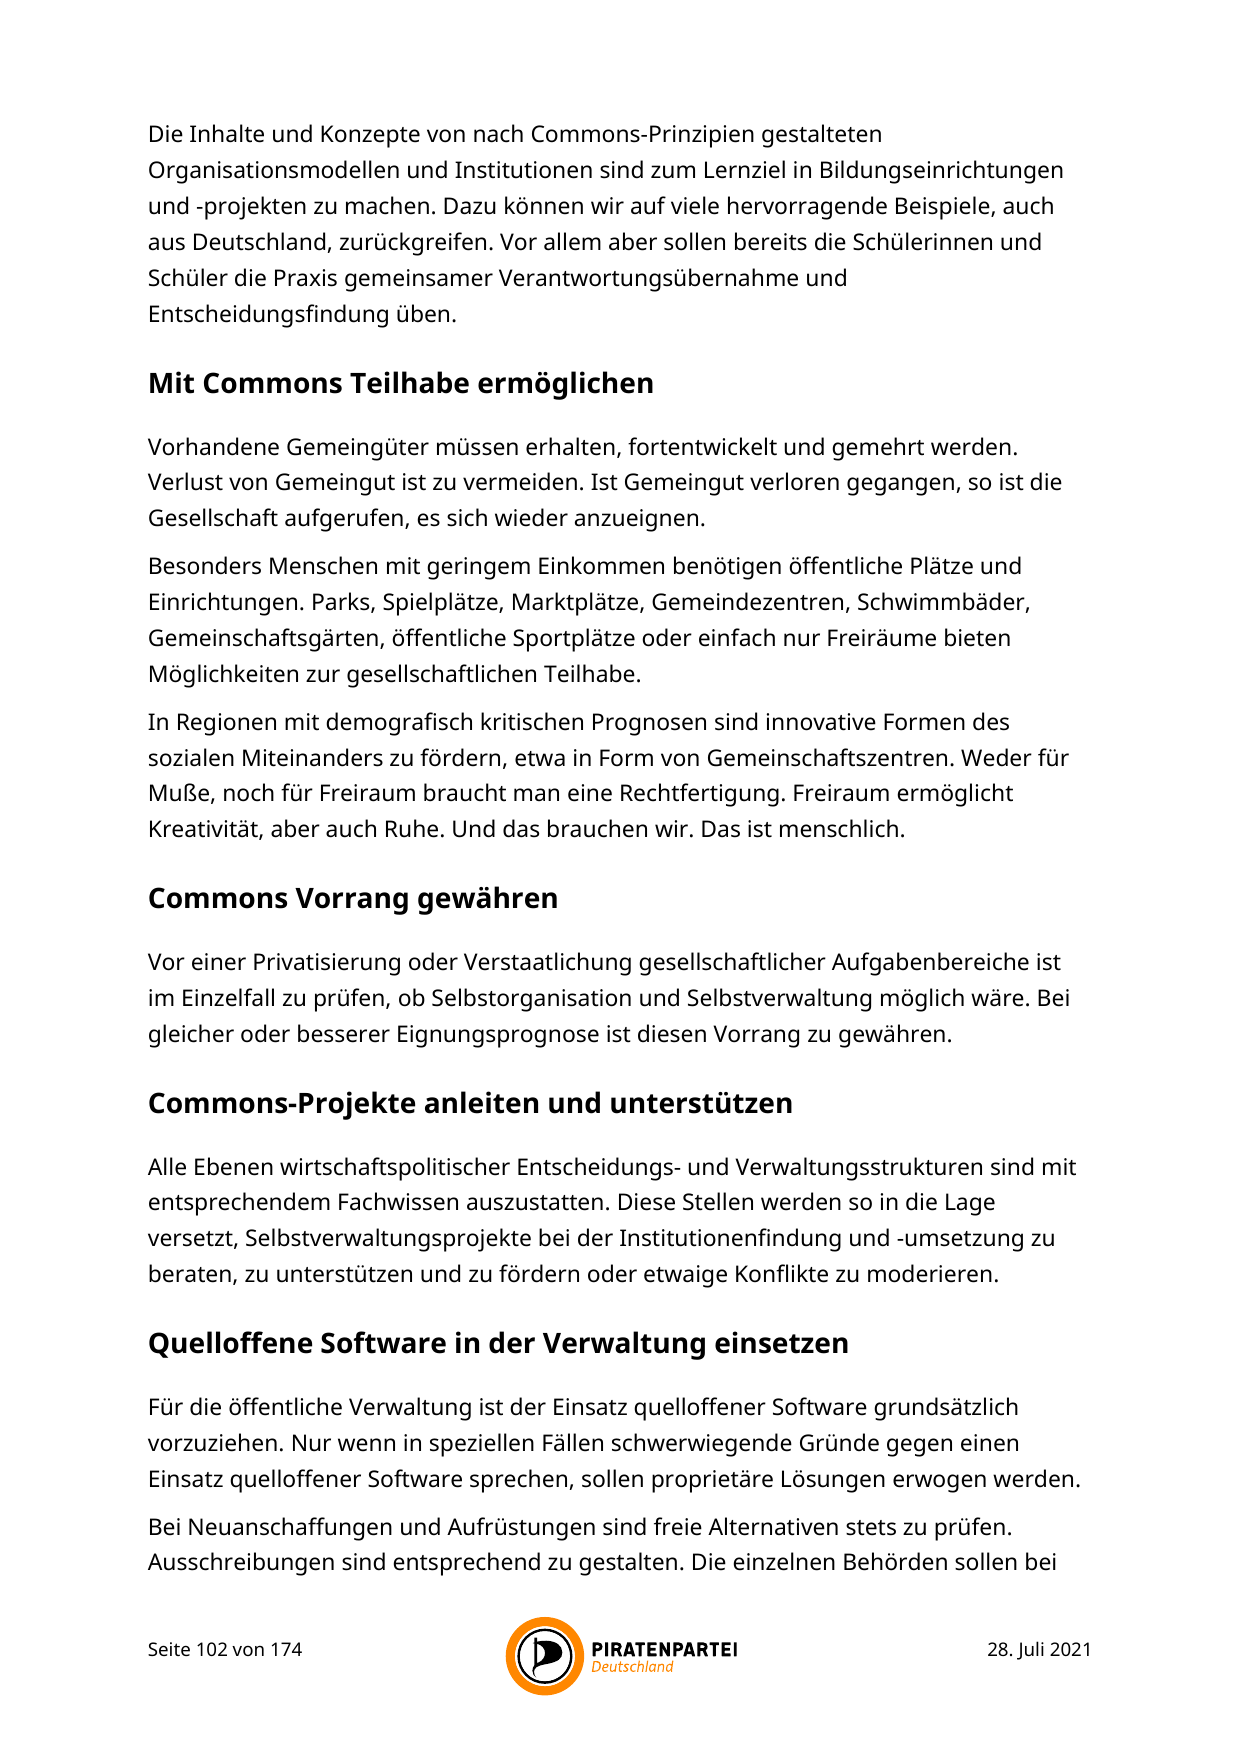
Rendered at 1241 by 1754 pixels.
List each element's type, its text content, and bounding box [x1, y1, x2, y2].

text Vor einer Privatisierung oder Verstaatlichung gesellschaftlicher Aufgabenbereiche ist im Einzelfall zu prüfen, ob Selbstorganisation und Selbstverwaltung möglich wäre. Bei gleicher oder besserer Eignungsprognose ist diesen Vorrang zu gewähren. [148, 946, 1093, 1049]
text Alle Ebenen wirtschaftspolitischer Entscheidungs- und Verwaltungsstrukturen sind mit entsprechendem Fachwissen auszustatten. Diese Stellen werden so in die Lage versetzt, Selbstverwaltungsprojekte bei der Institutionenfindung und -umsetzung zu beraten, zu unterstützen und zu fördern oder etwaige Konflikte zu moderieren. [148, 1150, 1093, 1289]
subtitle Commons-Projekte anleiten und unterstützen [148, 1083, 1093, 1121]
text In Regionen mit demografisch kritischen Prognosen sind innovative Formen des sozialen Miteinanders zu fördern, etwa in Form von Gemeinschaftszentren. Weder für Muße, noch für Freiraum braucht man eine Rechtfertigung. Freiraum ermöglicht Kreativität, aber auch Ruhe. Und das brauchen wir. Das ist menschlich. [148, 706, 1093, 844]
text Bei Neuanschaffungen und Aufrüstungen sind freie Alternativen stets zu prüfen. Ausschreibungen sind entsprechend zu gestalten. Die einzelnen Behörden sollen bei [148, 1510, 1093, 1578]
text Besonders Menschen mit geringem Einkommen benötigen öffentliche Plätze und Einrichtungen. Parks, Spielplätze, Marktplätze, Gemeindezentren, Schwimmbäder, Gemeinschaftsgärten, öffentliche Sportplätze oder einfach nur Freiräume bieten Möglichkeiten zur gesellschaftlichen Teilhabe. [148, 550, 1093, 689]
text Vorhandene Gemeingüter müssen erhalten, fortentwickelt und gemehrt werden. Verlust von Gemeingut ist zu vermeiden. Ist Gemeingut verloren gegangen, so ist die Gesellschaft aufgerufen, es sich wieder anzueignen. [148, 430, 1093, 533]
subtitle Mit Commons Teilhabe ermöglichen [148, 363, 1093, 401]
subtitle Commons Vorrang gewähren [148, 878, 1093, 917]
text Für die öffentliche Verwaltung ist der Einsatz quelloffener Software grundsätzlich vorzuziehen. Nur wenn in speziellen Fällen schwerwiegende Gründe gegen einen Einsatz quelloffener Software sprechen, sollen proprietäre Lösungen erwogen werden. [148, 1391, 1093, 1494]
text Die Inhalte und Konzepte von nach Commons-Prinzipien gestalteten Organisationsmodellen und Institutionen sind zum Lernziel in Bildungseinrichtungen und -projekten zu machen. Dazu können wir auf viele hervorragende Beispiele, auch aus Deutschland, zurückgreifen. Vor allem aber sollen bereits die Schülerinnen und Schüler die Praxis gemeinsamer Verantwortungsübernahme und Entscheidungsfindung üben. [148, 118, 1093, 329]
subtitle Quelloffene Software in der Verwaltung einsetzen [148, 1323, 1093, 1362]
